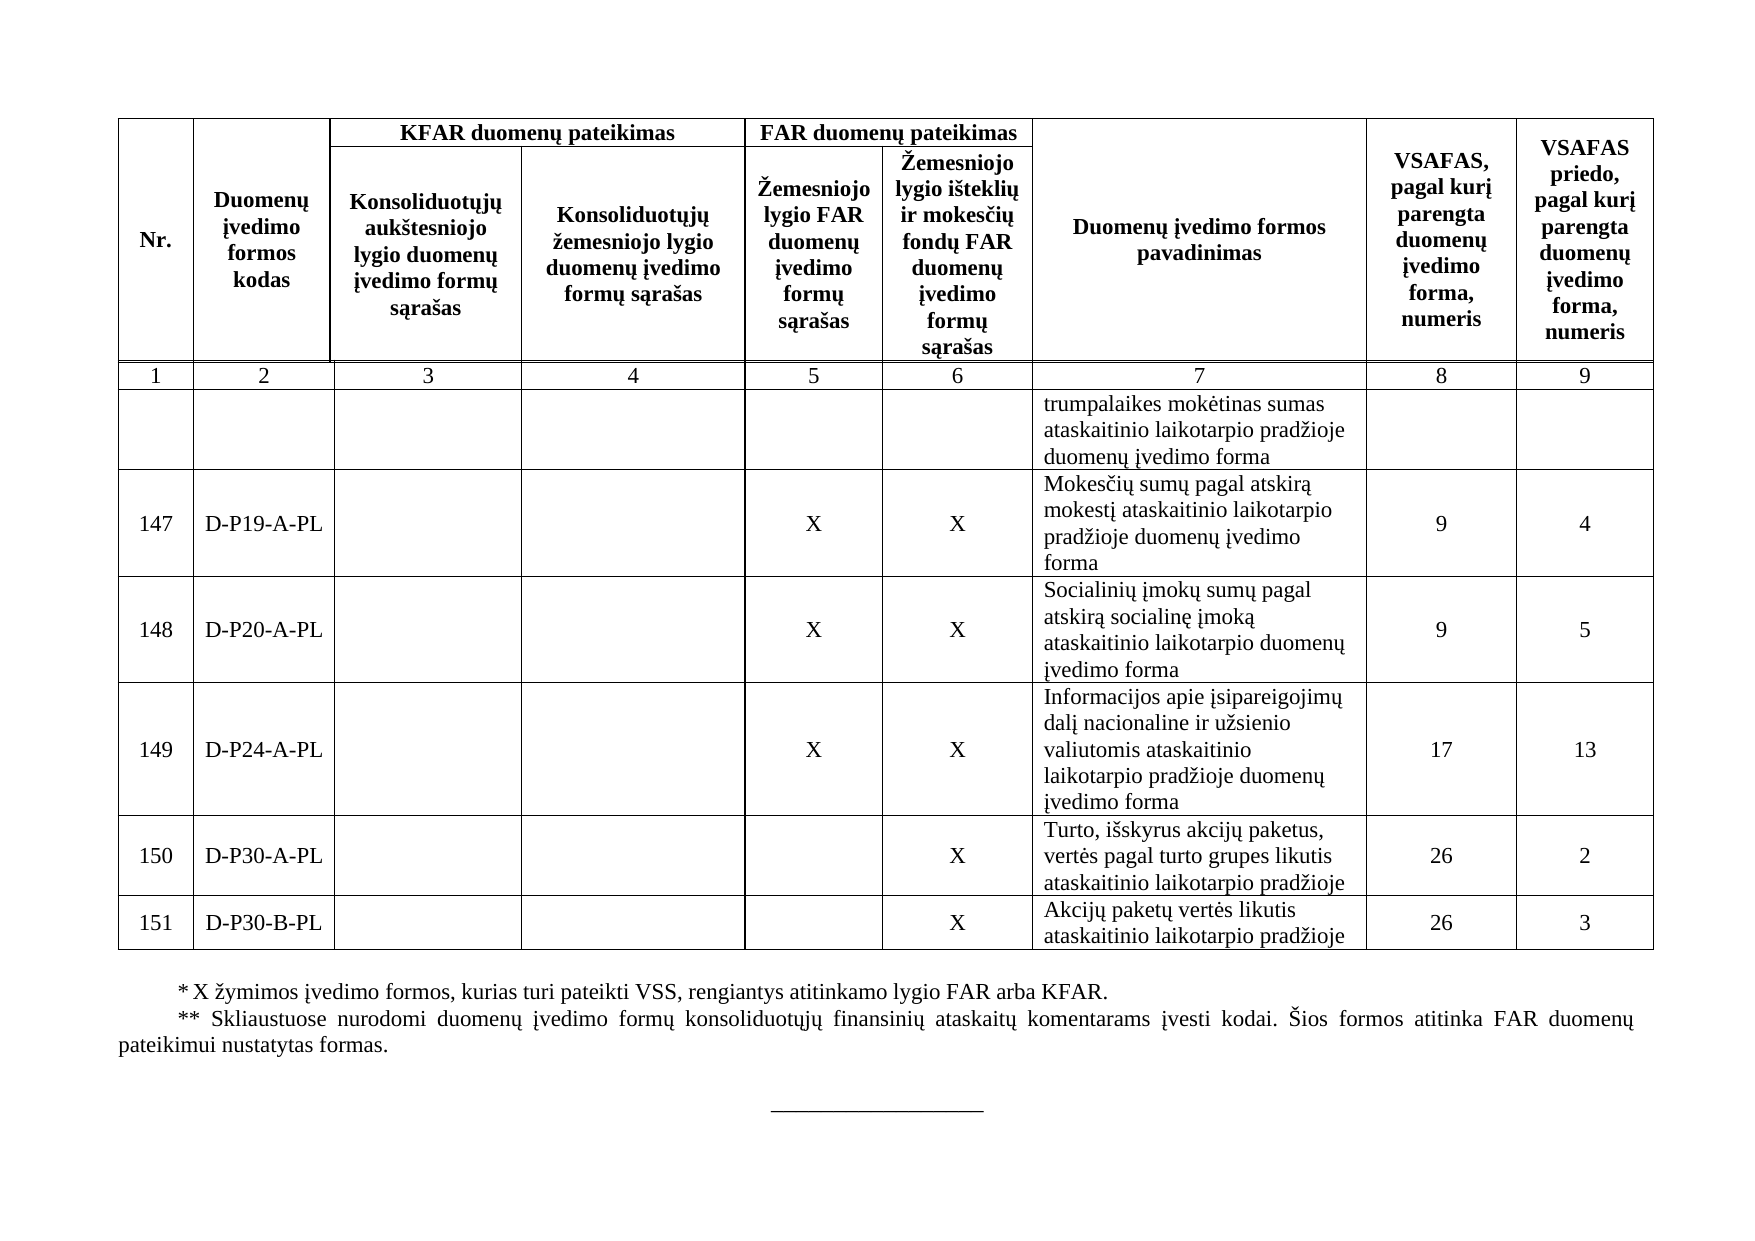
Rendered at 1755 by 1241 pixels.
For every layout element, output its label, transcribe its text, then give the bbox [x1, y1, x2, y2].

table_cell [883, 390, 1032, 469]
table_cell 5 [746, 363, 882, 389]
table_cell 9 [1367, 577, 1516, 682]
table_cell X [883, 683, 1032, 815]
table_cell 4 [1517, 470, 1653, 576]
table_cell [746, 390, 882, 469]
table_cell 9 [1367, 470, 1516, 576]
table_header Duomenų įvedimo formos pavadinimas [1033, 119, 1366, 359]
table_cell 5 [1517, 577, 1653, 682]
table_cell 17 [1367, 683, 1516, 815]
table_cell [746, 816, 882, 895]
table_cell 150 [119, 816, 193, 895]
table_cell 2 [1517, 816, 1653, 895]
table_cell trumpalaikes mokėtinas sumas ataskaitinio laikotarpio pradžioje duomenų įvedimo forma [1033, 390, 1366, 469]
table_cell [1517, 390, 1653, 469]
table_cell [522, 683, 744, 815]
table_cell 148 [119, 577, 193, 682]
table_cell [335, 470, 521, 576]
table_cell Mokesčių sumų pagal atskirą mokestį ataskaitinio laikotarpio pradžioje duomenų įvedimo forma [1033, 470, 1366, 576]
table_cell D-P30-B-PL [194, 896, 334, 949]
table_cell [335, 577, 521, 682]
table_cell X [883, 577, 1032, 682]
table_cell 147 [119, 470, 193, 576]
table_cell [335, 683, 521, 815]
table_cell [335, 816, 521, 895]
table_cell X [883, 470, 1032, 576]
table_cell 6 [883, 363, 1032, 389]
table_cell Turto, išskyrus akcijų paketus, vertės pagal turto grupes likutis ataskaitinio laikotarpio pradžioje [1033, 816, 1366, 895]
table_cell Žemesniojo lygio FAR duomenų įvedimo formų sąrašas [746, 147, 882, 359]
table_cell 151 [119, 896, 193, 949]
table_header FAR duomenų pateikimas [746, 119, 1032, 146]
table_cell 8 [1367, 363, 1516, 389]
table_cell D-P19-A-PL [194, 470, 334, 576]
table_header VSAFAS, pagal kurį parengta duomenų įvedimo forma, numeris [1367, 119, 1516, 359]
table_cell X [746, 470, 882, 576]
text * X žymimos įvedimo formos, kurias turi pateikti VSS, rengiantys atitinkamo lygio FAR arba KFAR. [118, 978, 1636, 1005]
table_header Duomenų įvedimo formos kodas [194, 119, 329, 359]
table_cell Socialinių įmokų sumų pagal atskirą socialinę įmoką ataskaitinio laikotarpio duomenų įvedimo forma [1033, 577, 1366, 682]
table_cell [194, 390, 334, 469]
table_cell X [746, 577, 882, 682]
table_cell 26 [1367, 816, 1516, 895]
table_cell 1 [119, 363, 193, 389]
table_cell 13 [1517, 683, 1653, 815]
table_cell 3 [335, 363, 521, 389]
table_cell 149 [119, 683, 193, 815]
table_cell D-P20-A-PL [194, 577, 334, 682]
table_cell Akcijų paketų vertės likutis ataskaitinio laikotarpio pradžioje [1033, 896, 1366, 949]
table_cell [522, 577, 744, 682]
table_cell [1367, 390, 1516, 469]
table_cell [522, 390, 744, 469]
table_cell 26 [1367, 896, 1516, 949]
table_cell [335, 390, 521, 469]
table_cell [522, 816, 744, 895]
table_header KFAR duomenų pateikimas [331, 119, 744, 146]
table_cell X [883, 816, 1032, 895]
text ** Skliaustuose nurodomi duomenų įvedimo formų konsoliduotųjų finansinių ataskaitų komentarams įvesti kodai. Šios formos atitinka FAR duomenų pateikimui nustatytas formas. [118, 1005, 1636, 1057]
table_cell [119, 390, 193, 469]
text _________________ [118, 1086, 1636, 1115]
table_cell D-P30-A-PL [194, 816, 334, 895]
table_cell [335, 896, 521, 949]
table_cell 4 [522, 363, 744, 389]
table_cell 7 [1033, 363, 1366, 389]
table_cell Konsoliduotųjų aukštesniojo lygio duomenų įvedimo formų sąrašas [331, 147, 521, 359]
table_cell 3 [1517, 896, 1653, 949]
table_cell Žemesniojo lygio išteklių ir mokesčių fondų FAR duomenų įvedimo formų sąrašas [883, 147, 1032, 359]
table_cell Konsoliduotųjų žemesniojo lygio duomenų įvedimo formų sąrašas [522, 147, 744, 359]
table_cell [746, 896, 882, 949]
table_cell X [883, 896, 1032, 949]
table_header Nr. [119, 119, 193, 359]
table_cell X [746, 683, 882, 815]
table_header VSAFAS priedo, pagal kurį parengta duomenų įvedimo forma, numeris [1517, 119, 1653, 359]
table_cell Informacijos apie įsipareigojimų dalį nacionaline ir užsienio valiutomis ataskaitinio laikotarpio pradžioje duomenų įvedimo forma [1033, 683, 1366, 815]
table_cell [522, 896, 744, 949]
table_cell 9 [1517, 363, 1653, 389]
table_cell [522, 470, 744, 576]
table_cell D-P24-A-PL [194, 683, 334, 815]
table_cell 2 [194, 363, 334, 389]
